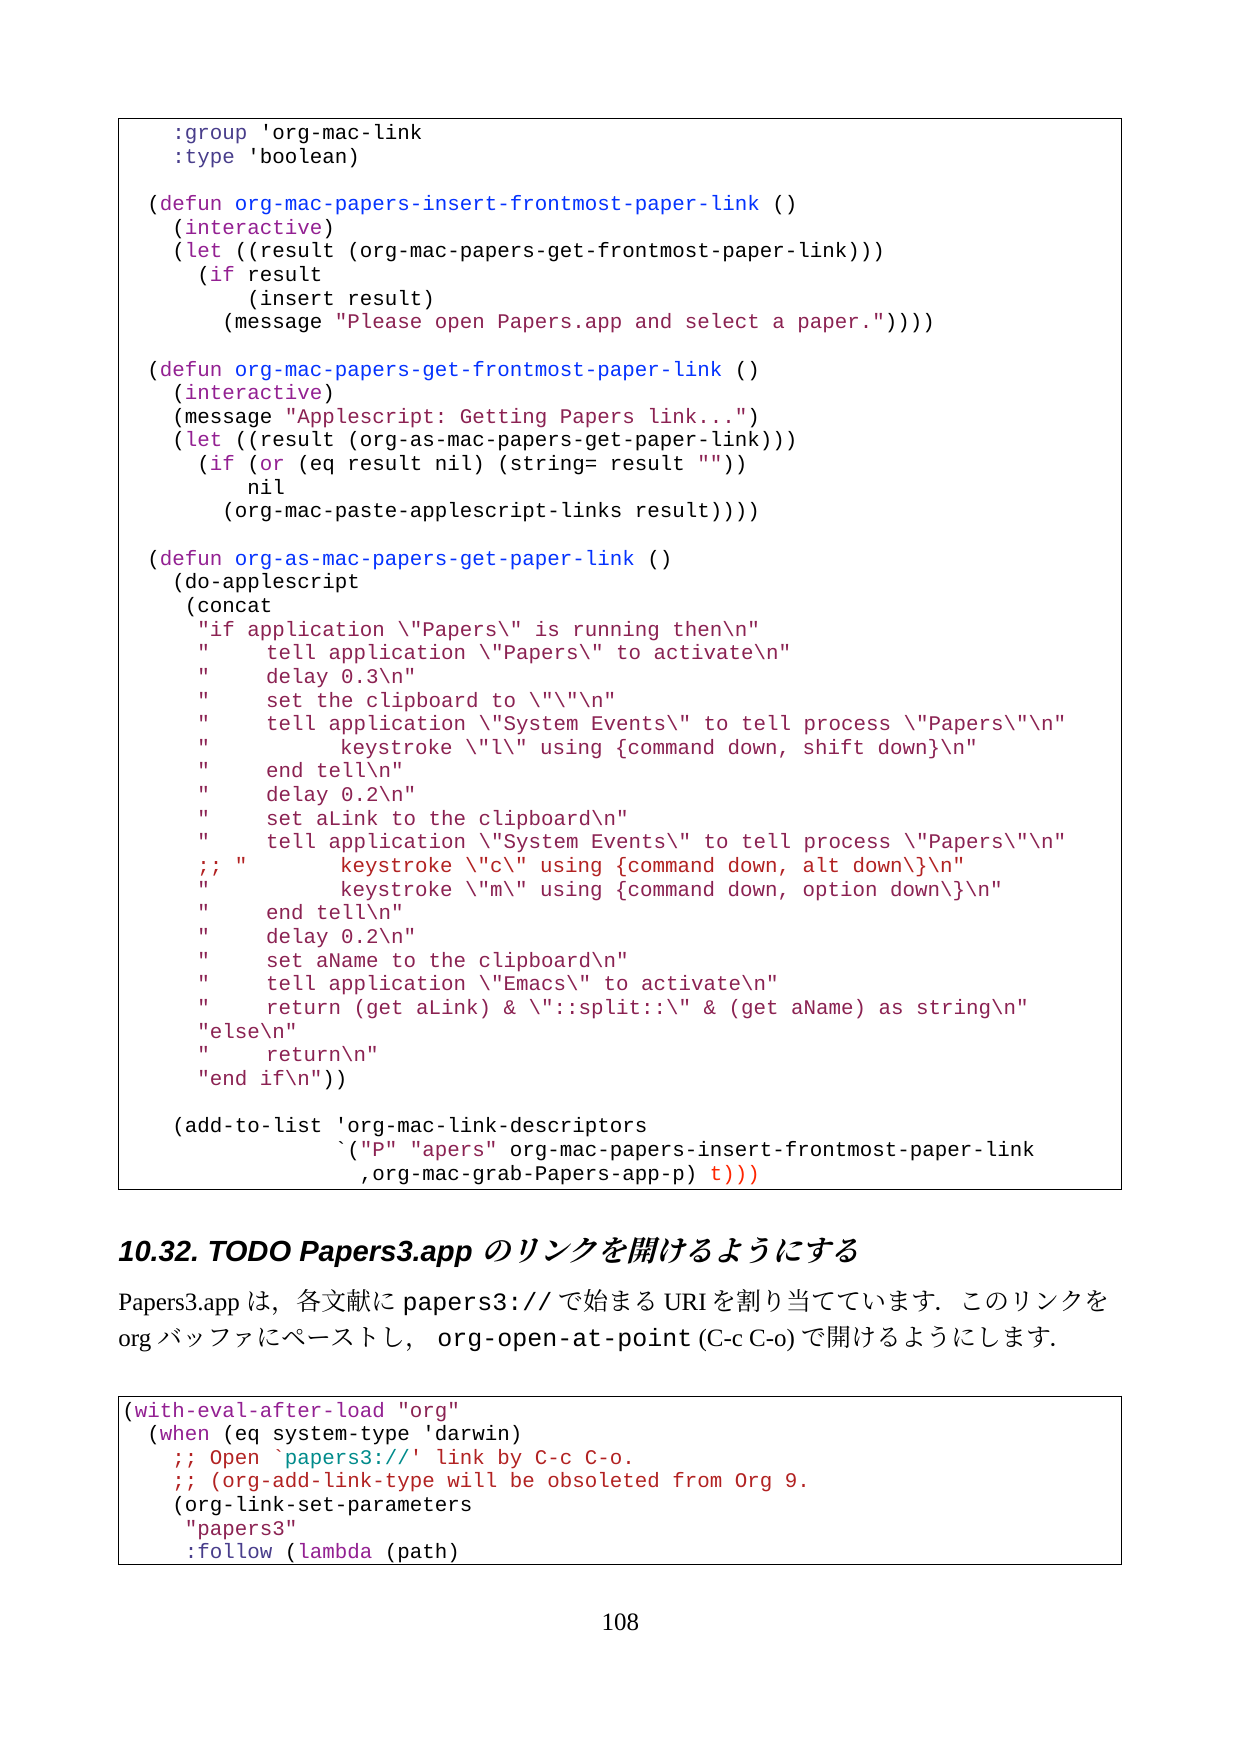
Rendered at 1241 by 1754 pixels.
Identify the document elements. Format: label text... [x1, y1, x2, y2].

text " return\n" [119, 1040, 1121, 1064]
text (interactive) [119, 378, 1121, 402]
text ;; " keystroke \"c\" using {command down, alt down\}\n" [119, 851, 1121, 875]
text (concat [119, 591, 1121, 615]
text " keystroke \"m\" using {command down, option down\}\n" [119, 875, 1121, 898]
text " delay 0.3\n" [119, 662, 1121, 686]
text (defun org-as-mac-papers-get-paper-link () [119, 544, 1121, 567]
subtitle TODO Papers3.app のリンクを開けるようにする [118, 1227, 1122, 1269]
text "end if\n")) [119, 1064, 1121, 1088]
text ,org-mac-grab-Papers-app-p) t))) [119, 1158, 1121, 1189]
text (org-link-set-parameters [119, 1490, 1121, 1514]
text (if (or (eq result nil) (string= result "")) [119, 449, 1121, 473]
text (org-mac-paste-applescript-links result)))) [119, 496, 1121, 520]
text " set aLink to the clipboard\n" [119, 804, 1121, 827]
text " keystroke \"l\" using {command down, shift down}\n" [119, 733, 1121, 757]
text " tell application \"System Events\" to tell process \"Papers\"\n" [119, 827, 1121, 851]
text (insert result) [119, 284, 1121, 307]
text " end tell\n" [119, 757, 1121, 780]
text :group 'org-mac-link [119, 119, 1121, 142]
text (message "Applescript: Getting Papers link...") [119, 402, 1121, 426]
text Papers3.app は，各文献に papers3:// で始まるURIを割り当てています．このリンクを org バッファにペーストし， org-open-at-point (C-c C-o) で開けるようにします． [118, 1282, 1122, 1383]
text (when (eq system-type 'darwin) [119, 1419, 1121, 1443]
text "else\n" [119, 1017, 1121, 1040]
text ;; (org-add-link-type will be obsoleted from Org 9. [119, 1467, 1121, 1490]
text :type 'boolean) [119, 142, 1121, 165]
text (defun org-mac-papers-get-frontmost-paper-link () [119, 354, 1121, 378]
text " return (get aLink) & \"::split::\" & (get aName) as string\n" [119, 993, 1121, 1017]
text (interactive) [119, 213, 1121, 236]
text ;; Open `papers3://' link by C-c C-o. [119, 1443, 1121, 1467]
text (add-to-list 'org-mac-link-descriptors [119, 1111, 1121, 1135]
text " delay 0.2\n" [119, 922, 1121, 946]
text (do-applescript [119, 567, 1121, 591]
text " end tell\n" [119, 898, 1121, 922]
text (let ((result (org-as-mac-papers-get-paper-link))) [119, 426, 1121, 449]
text " tell application \"Emacs\" to activate\n" [119, 969, 1121, 993]
text (defun org-mac-papers-insert-frontmost-paper-link () [119, 189, 1121, 213]
text (let ((result (org-mac-papers-get-frontmost-paper-link))) [119, 236, 1121, 260]
text :follow (lambda (path) [119, 1537, 1121, 1564]
text `("P" "apers" org-mac-papers-insert-frontmost-paper-link [119, 1135, 1121, 1158]
text (if result [119, 260, 1121, 284]
text "if application \"Papers\" is running then\n" [119, 615, 1121, 638]
text nil [119, 473, 1121, 496]
text (message "Please open Papers.app and select a paper.")))) [119, 307, 1121, 331]
text " set the clipboard to \"\"\n" [119, 686, 1121, 709]
text " tell application \"Papers\" to activate\n" [119, 638, 1121, 662]
text "papers3" [119, 1514, 1121, 1537]
text " set aName to the clipboard\n" [119, 946, 1121, 969]
text " delay 0.2\n" [119, 780, 1121, 804]
text (with-eval-after-load "org" [119, 1397, 1121, 1419]
text " tell application \"System Events\" to tell process \"Papers\"\n" [119, 709, 1121, 733]
